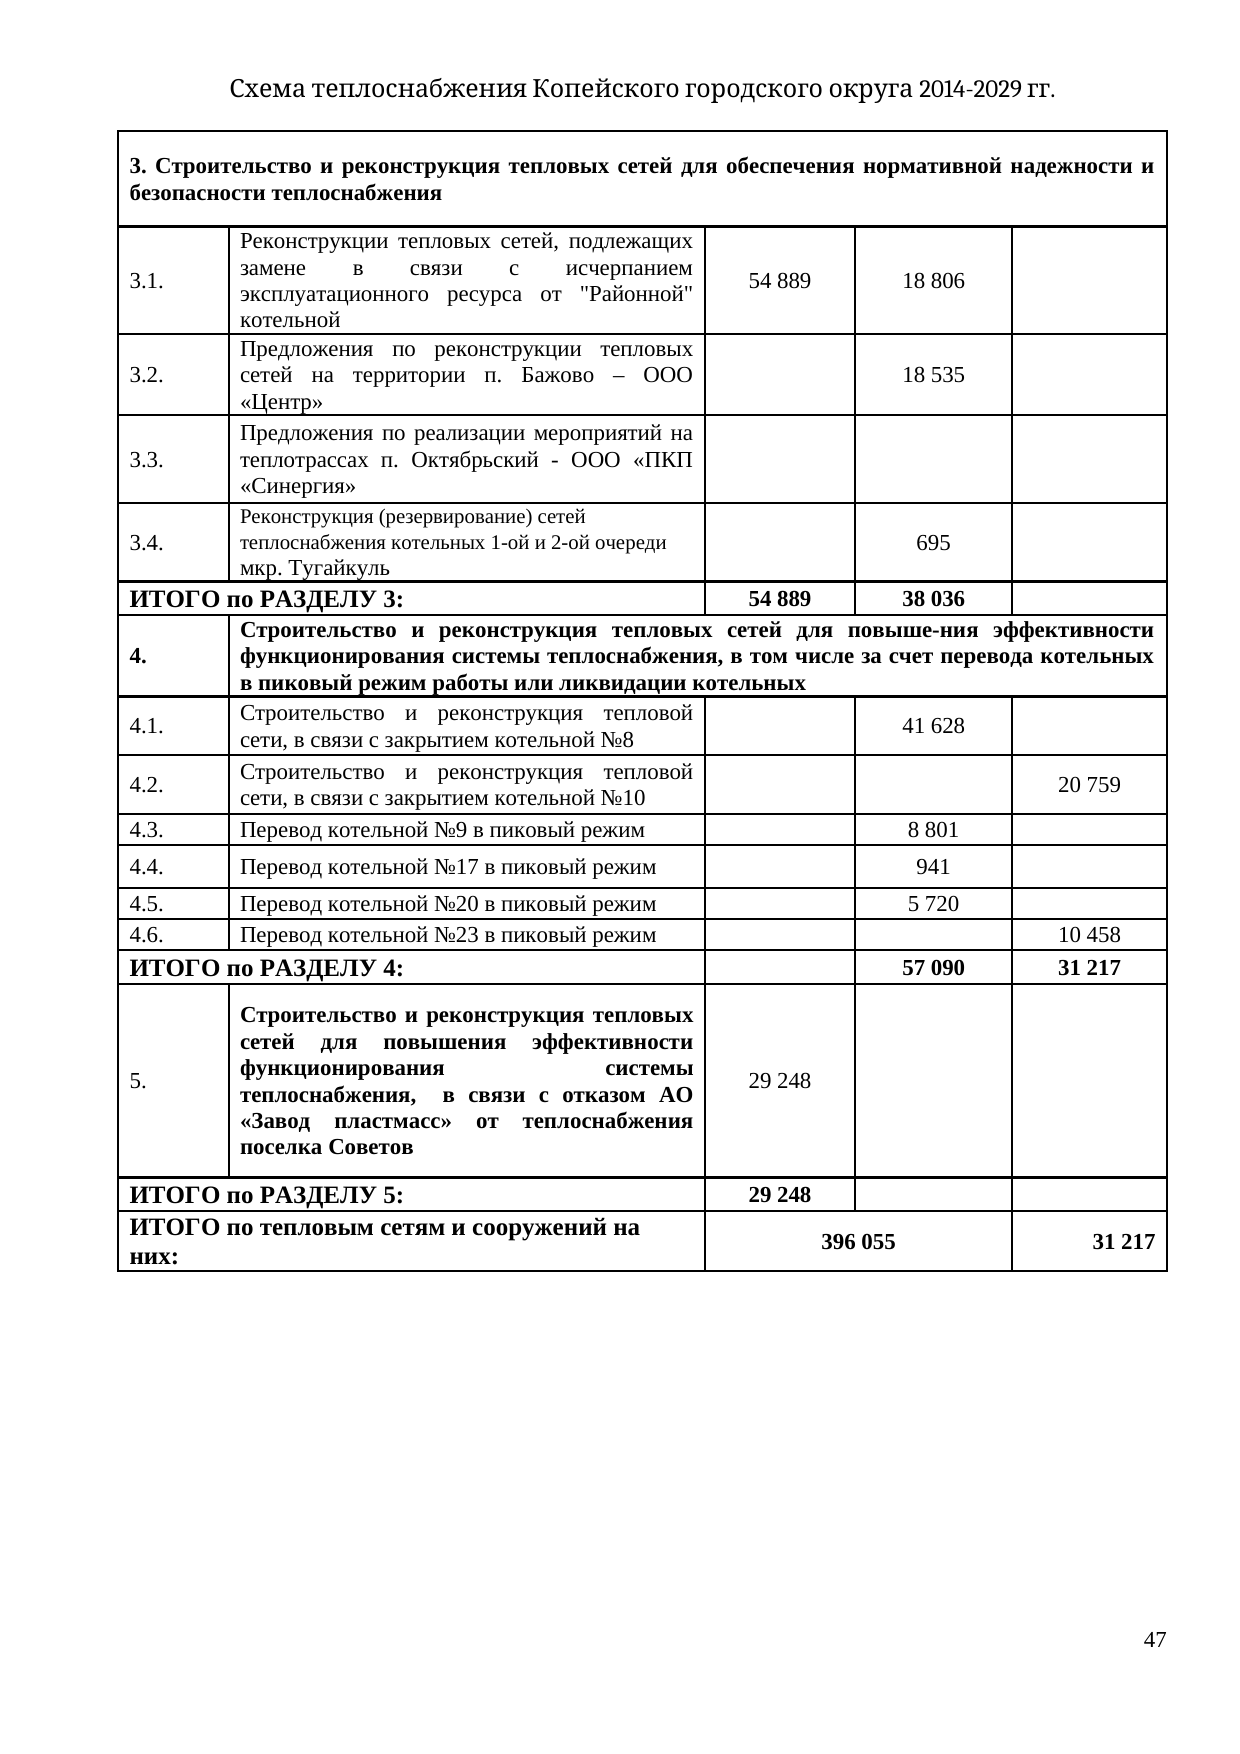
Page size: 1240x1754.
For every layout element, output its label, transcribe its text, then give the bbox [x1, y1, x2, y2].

table_cell 695 [856, 504, 1011, 580]
table_cell Реконструкции тепловых сетей, подлежащих замене в связи с исчерпанием эксплуатационного ресурса от "Районной" котельной [230, 228, 704, 333]
table_cell [706, 756, 854, 813]
table_cell 3.1. [119, 228, 228, 333]
table_cell 41 628 [856, 698, 1011, 754]
table_cell ИТОГО по РАЗДЕЛУ 4: [119, 951, 704, 983]
table_cell 4.6. [119, 920, 228, 949]
table_cell ИТОГО по РАЗДЕЛУ 5: [119, 1179, 704, 1210]
table_cell Предложения по реализации мероприятий на теплотрассах п. Октябрьский - ООО «ПКП «Синергия» [230, 416, 704, 502]
table_cell [1013, 815, 1166, 844]
table_cell 5 720 [856, 889, 1011, 918]
table_cell 941 [856, 846, 1011, 887]
table_cell [706, 951, 854, 983]
table_cell 4.3. [119, 815, 228, 844]
table_cell Перевод котельной №20 в пиковый режим [230, 889, 704, 918]
table_cell Предложения по реконструкции тепловых сетей на территории п. Бажово – ООО «Центр» [230, 335, 704, 414]
table_cell [706, 846, 854, 887]
table_cell 54 889 [706, 583, 854, 614]
table_cell [706, 335, 854, 414]
table_cell [1013, 889, 1166, 918]
table_cell [856, 416, 1011, 502]
table_cell Строительство и реконструкция тепловой сети, в связи с закрытием котельной №10 [230, 756, 704, 813]
table_cell [1013, 846, 1166, 887]
table_cell 4.2. [119, 756, 228, 813]
table_cell [1013, 583, 1166, 614]
table_cell [856, 920, 1011, 949]
table_cell [1013, 416, 1166, 502]
table_cell 54 889 [706, 228, 854, 333]
table_cell [706, 920, 854, 949]
table_cell [856, 756, 1011, 813]
table_cell 20 759 [1013, 756, 1166, 813]
table_cell Перевод котельной №9 в пиковый режим [230, 815, 704, 844]
table_cell Реконструкция (резервирование) сетей теплоснабжения котельных 1-ой и 2-ой очереди мкр. Тугайкуль [230, 504, 704, 580]
table_cell [1013, 698, 1166, 754]
table_cell Строительство и реконструкция тепловой сети, в связи с закрытием котельной №8 [230, 698, 704, 754]
table_cell [706, 698, 854, 754]
table_cell ИТОГО по РАЗДЕЛУ 3: [119, 583, 704, 614]
table_cell [856, 985, 1011, 1176]
table_cell 18 806 [856, 228, 1011, 333]
table_cell [1013, 228, 1166, 333]
table_cell 4.5. [119, 889, 228, 918]
table_cell 3. Строительство и реконструкция тепловых сетей для обеспечения нормативной надежности и безопасности теплоснабжения [119, 132, 1166, 225]
table_cell Перевод котельной №17 в пиковый режим [230, 846, 704, 887]
table_cell ИТОГО по тепловым сетям и сооружений на них: [119, 1212, 704, 1270]
table_cell [706, 416, 854, 502]
table_cell [1013, 1179, 1166, 1210]
table_cell 57 090 [856, 951, 1011, 983]
table_cell [1013, 985, 1166, 1176]
table_cell Строительство и реконструкция тепловых сетей для повышения эффективности функционирования системы теплоснабжения, в связи с отказом АО «Завод пластмасс» от теплоснабжения поселка Советов [230, 985, 704, 1176]
table_cell 29 248 [706, 985, 854, 1176]
table_cell [706, 889, 854, 918]
table_cell 38 036 [856, 583, 1011, 614]
table_cell 10 458 [1013, 920, 1166, 949]
table_cell 4. [119, 616, 228, 695]
table_cell 3.2. [119, 335, 228, 414]
table_cell 4.1. [119, 698, 228, 754]
table_cell [856, 1179, 1011, 1210]
table_cell [706, 504, 854, 580]
table_cell [1013, 335, 1166, 414]
table_cell 29 248 [706, 1179, 854, 1210]
table_cell 8 801 [856, 815, 1011, 844]
table_cell 396 055 [706, 1212, 1011, 1270]
table_cell 5. [119, 985, 228, 1176]
table_cell 18 535 [856, 335, 1011, 414]
table_cell Строительство и реконструкция тепловых сетей для повыше-ния эффективности функционирования системы теплоснабжения, в том числе за счет перевода котельных в пиковый режим работы или ликвидации котельных [230, 616, 1166, 695]
table_cell [706, 815, 854, 844]
table_cell 4.4. [119, 846, 228, 887]
table_cell 3.4. [119, 504, 228, 580]
table_cell 31 217 [1013, 951, 1166, 983]
table_cell Перевод котельной №23 в пиковый режим [230, 920, 704, 949]
table_cell [1013, 504, 1166, 580]
table_cell 3.3. [119, 416, 228, 502]
table_cell 31 217 [1013, 1212, 1166, 1270]
